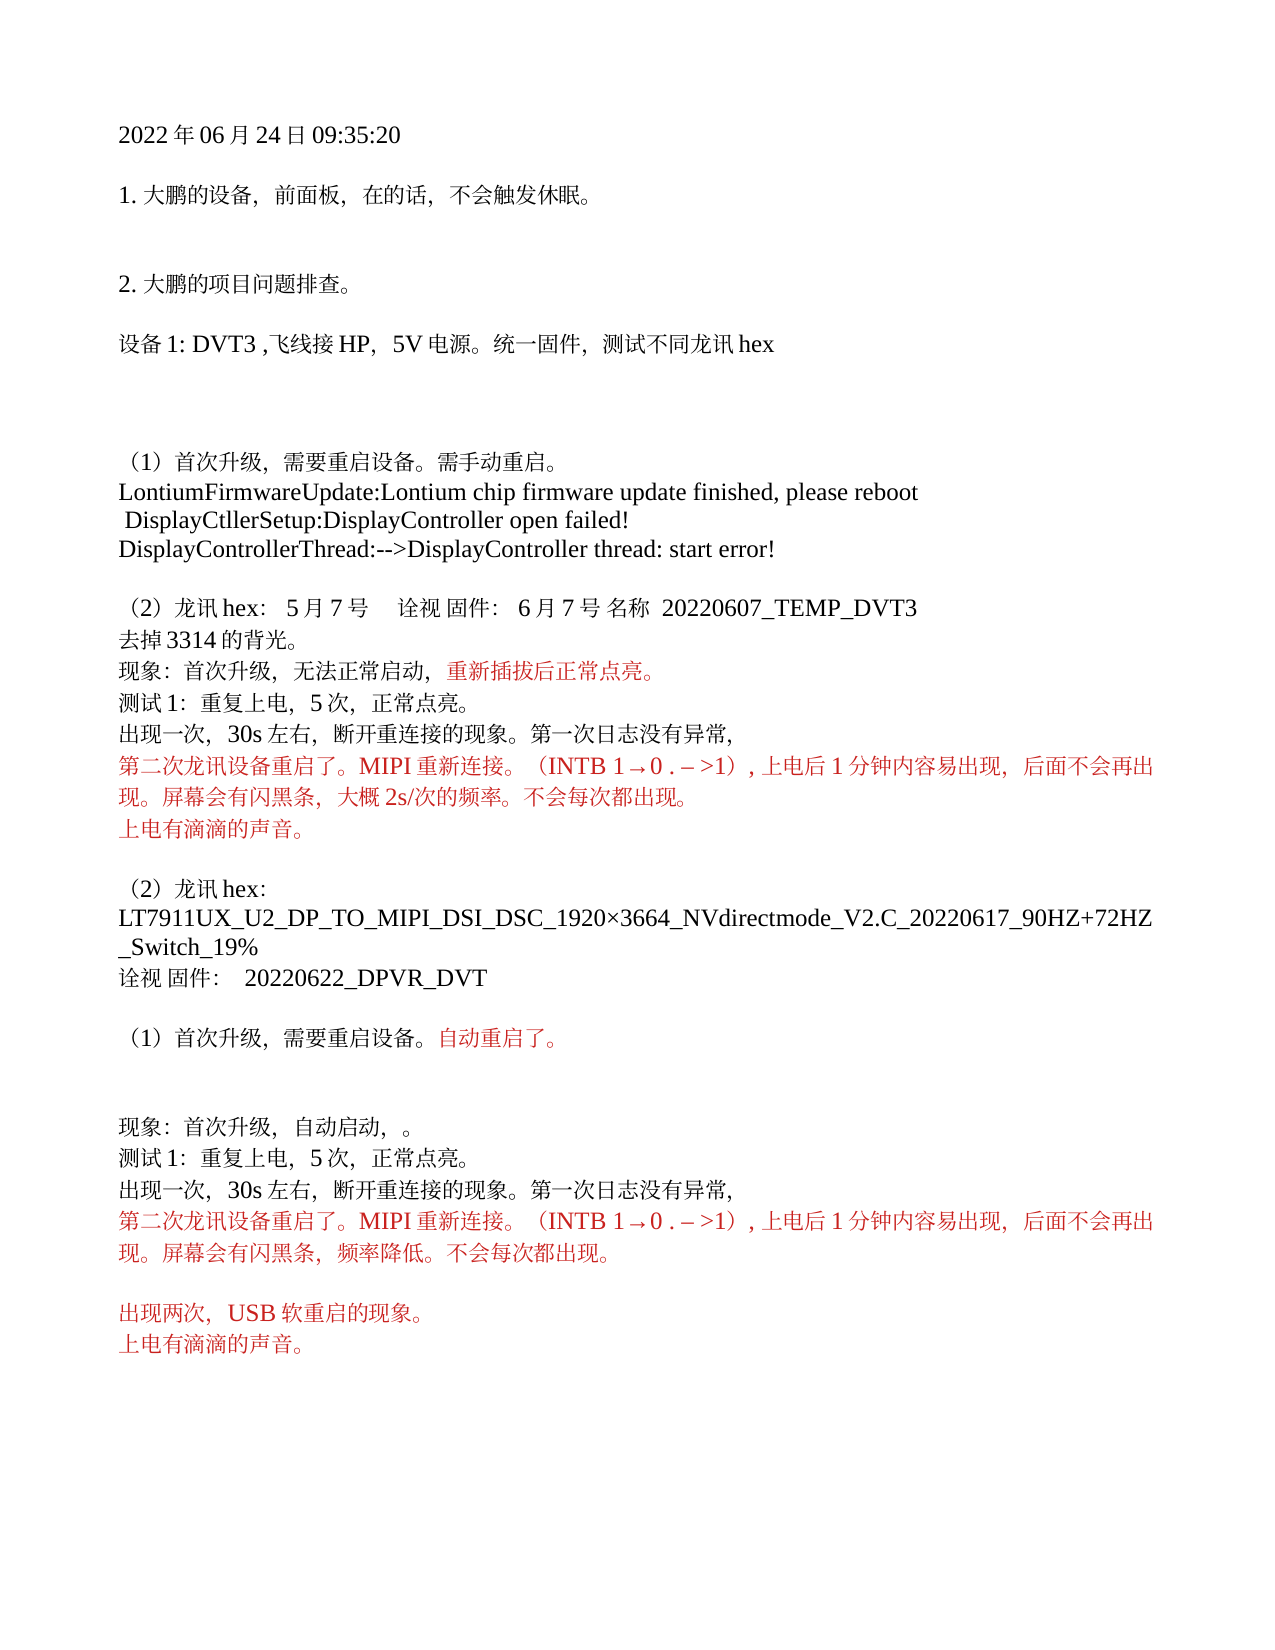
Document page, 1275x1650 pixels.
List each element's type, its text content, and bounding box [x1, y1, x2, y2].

text 2. 大鹏的项目问题排查。 [118, 267, 1157, 299]
text （1）首次升级，需要重启设备。需手动重启。 [118, 445, 1157, 477]
text 出现一次，30s左右，断开重连接的现象。第一次日志没有异常， [118, 717, 1157, 749]
text 现象：首次升级，无法正常启动，重新插拔后正常点亮。 [118, 654, 1157, 686]
text 2022年06月24日09:35:20 [118, 118, 1157, 149]
text 诠视 固件： 20220622_DPVR_DVT [118, 961, 1157, 992]
text 上电有滴滴的声音。 [118, 812, 1157, 843]
text 第二次龙讯设备重启了。MIPI重新连接。（INTB 1→0 . – >1）, 上电后1分钟内容易出现，后面不会再出现。屏幕会有闪黑条，频率降低。不会每次都出现。 [118, 1204, 1157, 1267]
text 去掉3314的背光。 [118, 623, 1157, 654]
text （2）龙讯hex：LT7911UX_U2_DP_TO_MIPI_DSI_DSC_1920×3664_NVdirectmode_V2.C_20220617_90HZ+72HZ_Switch_19% [118, 872, 1157, 961]
text 1. 大鹏的设备，前面板，在的话，不会触发休眠。 [118, 178, 1157, 210]
text 上电有滴滴的声音。 [118, 1328, 1157, 1359]
text DisplayCtllerSetup:DisplayController open failed! [118, 505, 1157, 534]
text 第二次龙讯设备重启了。MIPI重新连接。（INTB 1→0 . – >1）, 上电后1分钟内容易出现，后面不会再出现。屏幕会有闪黑条，大概2s/次的频率。不会每次都出现。 [118, 749, 1157, 812]
text 测试1：重复上电，5次，正常点亮。 [118, 686, 1157, 717]
text 出现一次，30s左右，断开重连接的现象。第一次日志没有异常， [118, 1173, 1157, 1204]
text LontiumFirmwareUpdate:Lontium chip firmware update finished, please reboot [118, 477, 1157, 505]
text 测试1：重复上电，5次，正常点亮。 [118, 1142, 1157, 1173]
text 现象：首次升级，自动启动，。 [118, 1110, 1157, 1142]
text DisplayControllerThread:-->DisplayController thread: start error! [118, 534, 1157, 563]
text 设备1: DVT3 ,飞线接HP，5V电源。统一固件，测试不同龙讯hex [118, 327, 1157, 359]
text （2）龙讯hex： 5月7号 诠视 固件： 6月7号 名称 20220607_TEMP_DVT3 [118, 592, 1157, 623]
text （1）首次升级，需要重启设备。自动重启了。 [118, 1021, 1157, 1053]
text 出现两次，USB软重启的现象。 [118, 1296, 1157, 1328]
